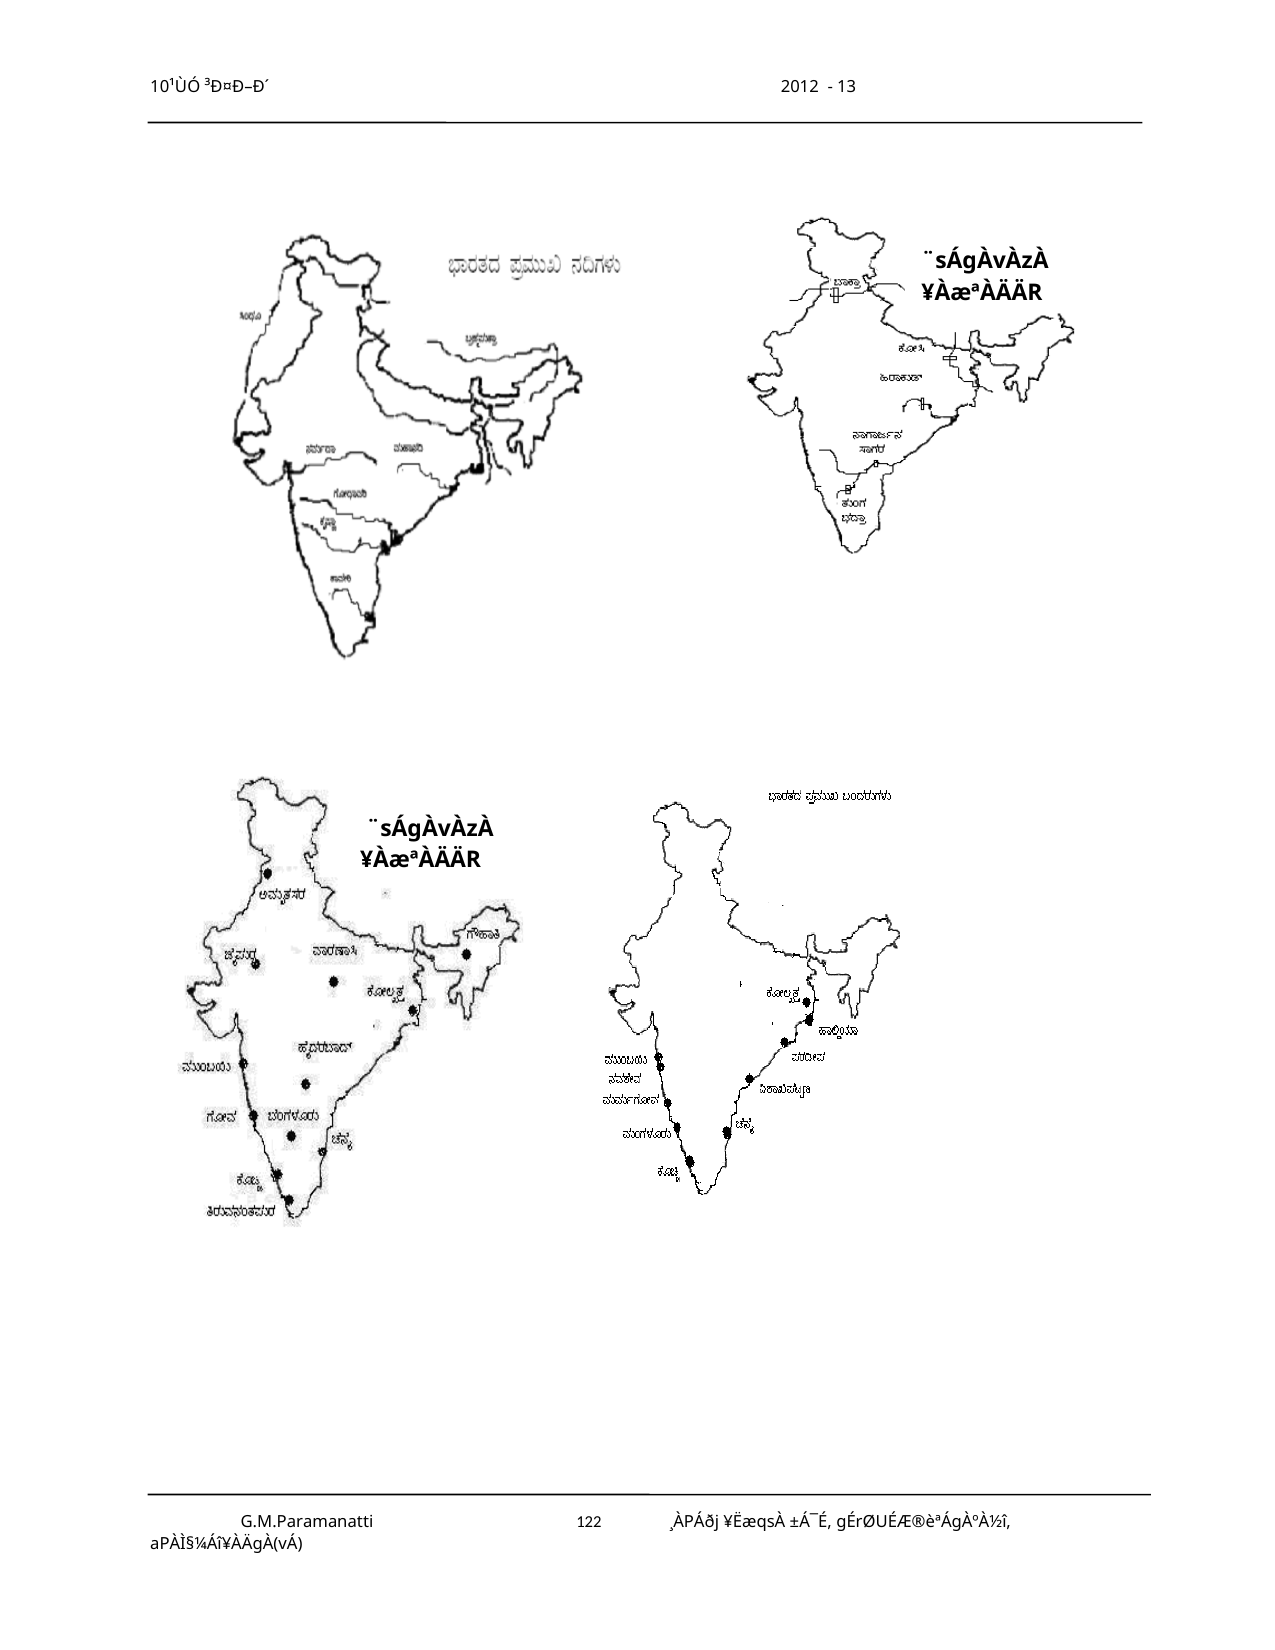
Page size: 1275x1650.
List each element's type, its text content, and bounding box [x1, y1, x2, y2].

picture [599, 775, 922, 1238]
picture [222, 207, 625, 673]
text ¨sÁgÀvÀzÀ ¥ÀæªÀÄÄR [921, 244, 1063, 304]
text ¨sÁgÀvÀzÀ ¥ÀæªÀÄÄR [360, 812, 524, 872]
picture [737, 194, 1084, 673]
picture [177, 775, 524, 1238]
